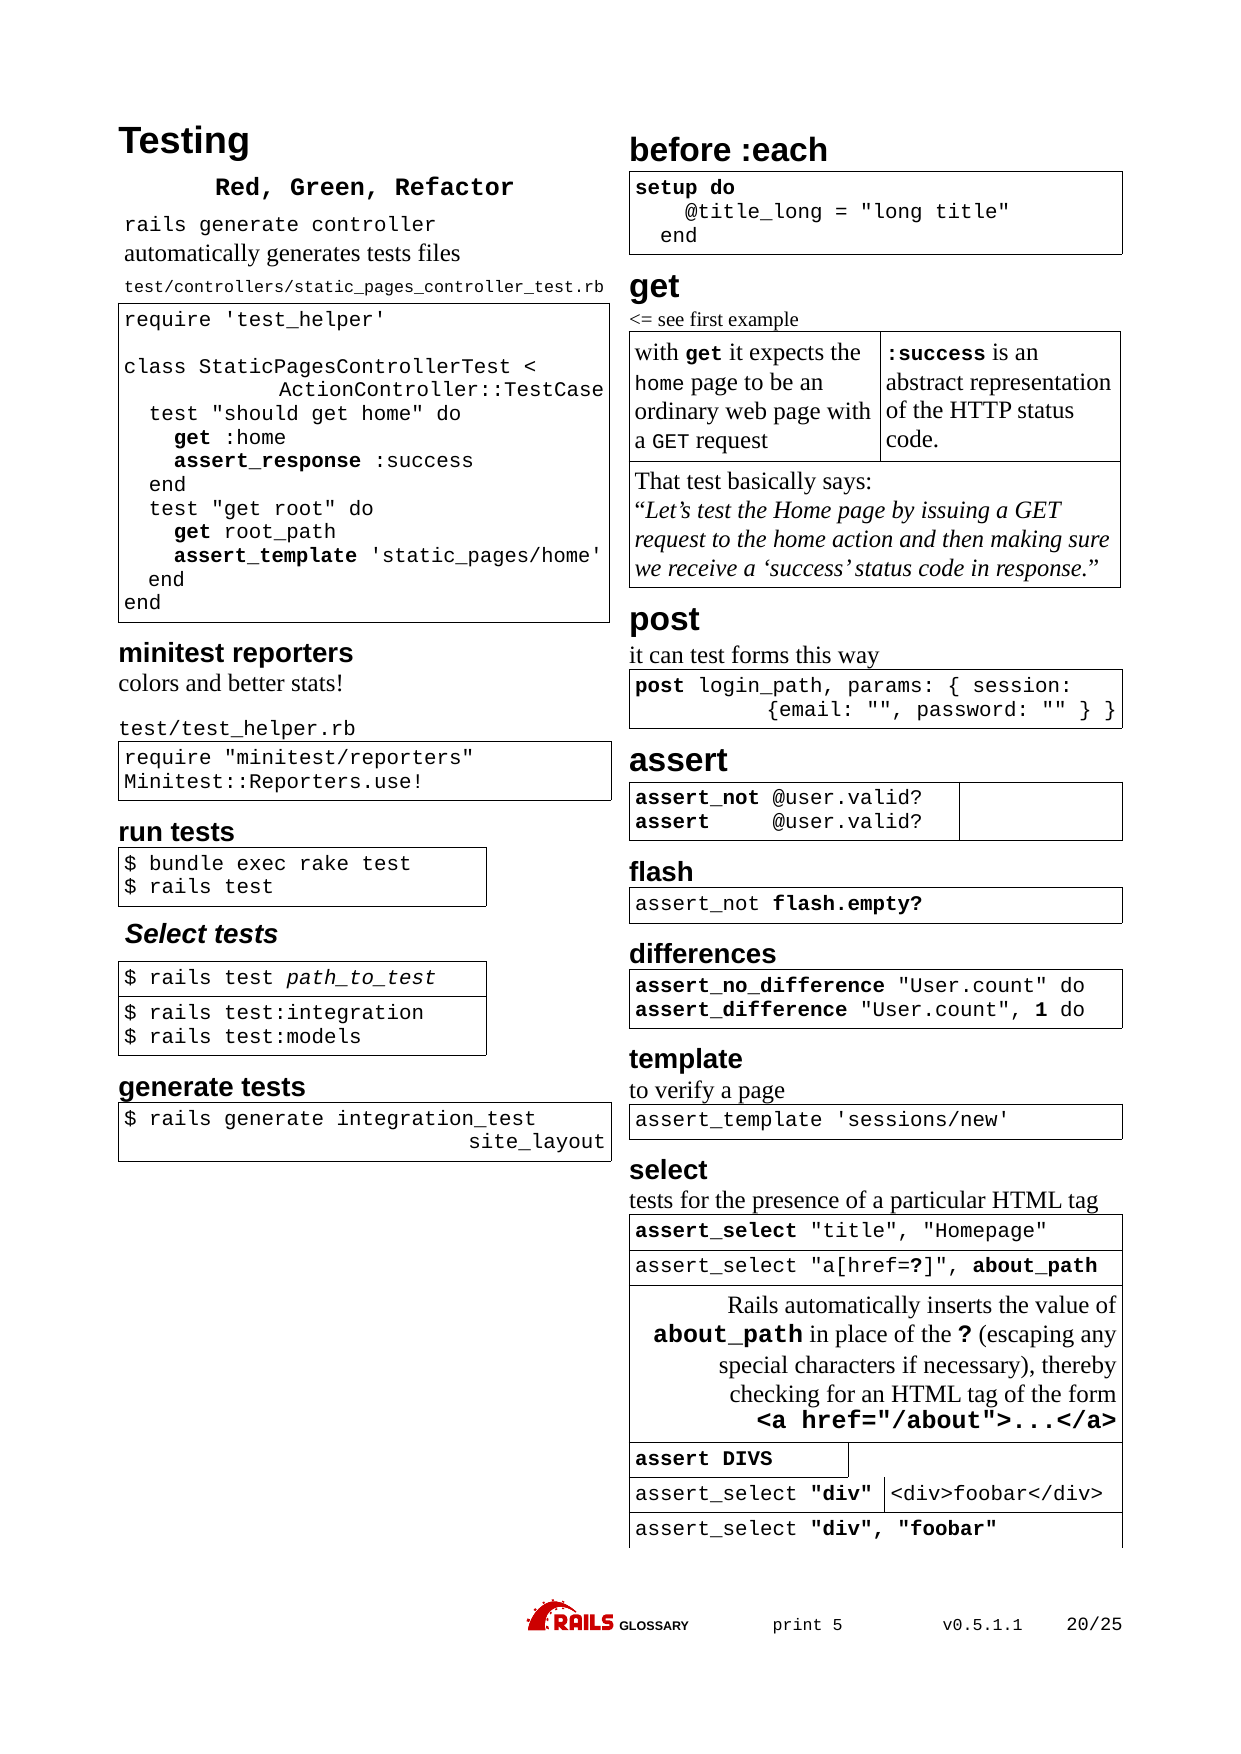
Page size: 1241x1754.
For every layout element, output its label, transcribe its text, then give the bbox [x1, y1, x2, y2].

table_header assert_template 'sessions/new' [630, 1105, 1122, 1139]
table_cell Rails automatically inserts the value of about_path in place of the ? (escaping any special characters if necessary), thereby checking for an HTML tag of the form <a href="/about">...</a> [630, 1286, 1122, 1442]
subtitle flash [629, 855, 1122, 887]
text Red, Green, Refactor [118, 174, 611, 203]
table_cell That test basically says: “Let’s test the Home page by issuing a GET request to the home action and then making sure we receive a ‘success’ status code in response.” [630, 462, 1120, 587]
table_cell assert_select "div", "foobar" [630, 1513, 1122, 1547]
subtitle select [629, 1154, 1122, 1186]
table_header post login_path, params: { session: {email: "", password: "" } } [630, 670, 1122, 728]
table_header with get it expects the home page to be an ordinary web page with a GET request [630, 332, 880, 461]
text test/test_helper.rb [118, 717, 611, 741]
subtitle minitest reporters [118, 637, 611, 668]
table_header rails generate controller automatically generates tests files [118, 203, 481, 272]
table_header $ bundle exec rake test $ rails test [119, 848, 486, 906]
table_header :success is an abstract representation of the HTTP status code. [881, 332, 1120, 461]
subtitle template [629, 1043, 1122, 1075]
subtitle generate tests [118, 1070, 611, 1102]
table_header $ rails generate integration_test site_layout [119, 1103, 611, 1161]
table_header require "minitest/reporters" Minitest::Reporters.use! [119, 742, 611, 800]
table_header [960, 783, 1122, 840]
table_header assert DIVS [630, 1443, 848, 1477]
subtitle post [629, 599, 1122, 638]
text it can test forms this way [629, 641, 1122, 669]
table_cell assert_select "div" [630, 1477, 884, 1512]
table_header assert_not flash.empty? [630, 888, 1122, 922]
text to verify a page [629, 1075, 1122, 1103]
table_header [481, 203, 611, 272]
table_header assert_no_difference "User.count" do assert_difference "User.count", 1 do [630, 970, 1122, 1028]
table_cell <div>foobar</div> [885, 1477, 1122, 1512]
subtitle run tests [118, 815, 611, 847]
table_header require 'test_helper' class StaticPagesControllerTest < ActionController::TestCase test "should get home" do get :home assert_response :success end test "get root" do get root_path assert_template 'static_pages/home' end end [119, 304, 609, 622]
table_cell Select tests [118, 907, 486, 961]
text tests for the presence of a particular HTML tag [629, 1186, 1122, 1214]
table_header assert_not @user.valid? assert @user.valid? [630, 783, 959, 840]
table_header [849, 1443, 1122, 1477]
table_header assert_select "title", "Homepage" [630, 1215, 1122, 1249]
subtitle Testing [118, 118, 611, 162]
text colors and better stats! [118, 668, 611, 697]
table_cell test/controllers/static_pages_controller_test.rb [118, 273, 611, 303]
table_cell $ rails test path_to_test [119, 962, 486, 996]
subtitle differences [629, 937, 1122, 969]
text <= see first example [629, 307, 1122, 331]
table_header setup do @title_long = "long title" end [630, 172, 1122, 254]
table_cell assert_select "a[href=?]", about_path [630, 1251, 1122, 1285]
subtitle assert [629, 740, 1122, 779]
subtitle get [629, 266, 1122, 304]
table_cell $ rails test:integration $ rails test:models [119, 997, 486, 1055]
subtitle before :each [629, 130, 1122, 168]
